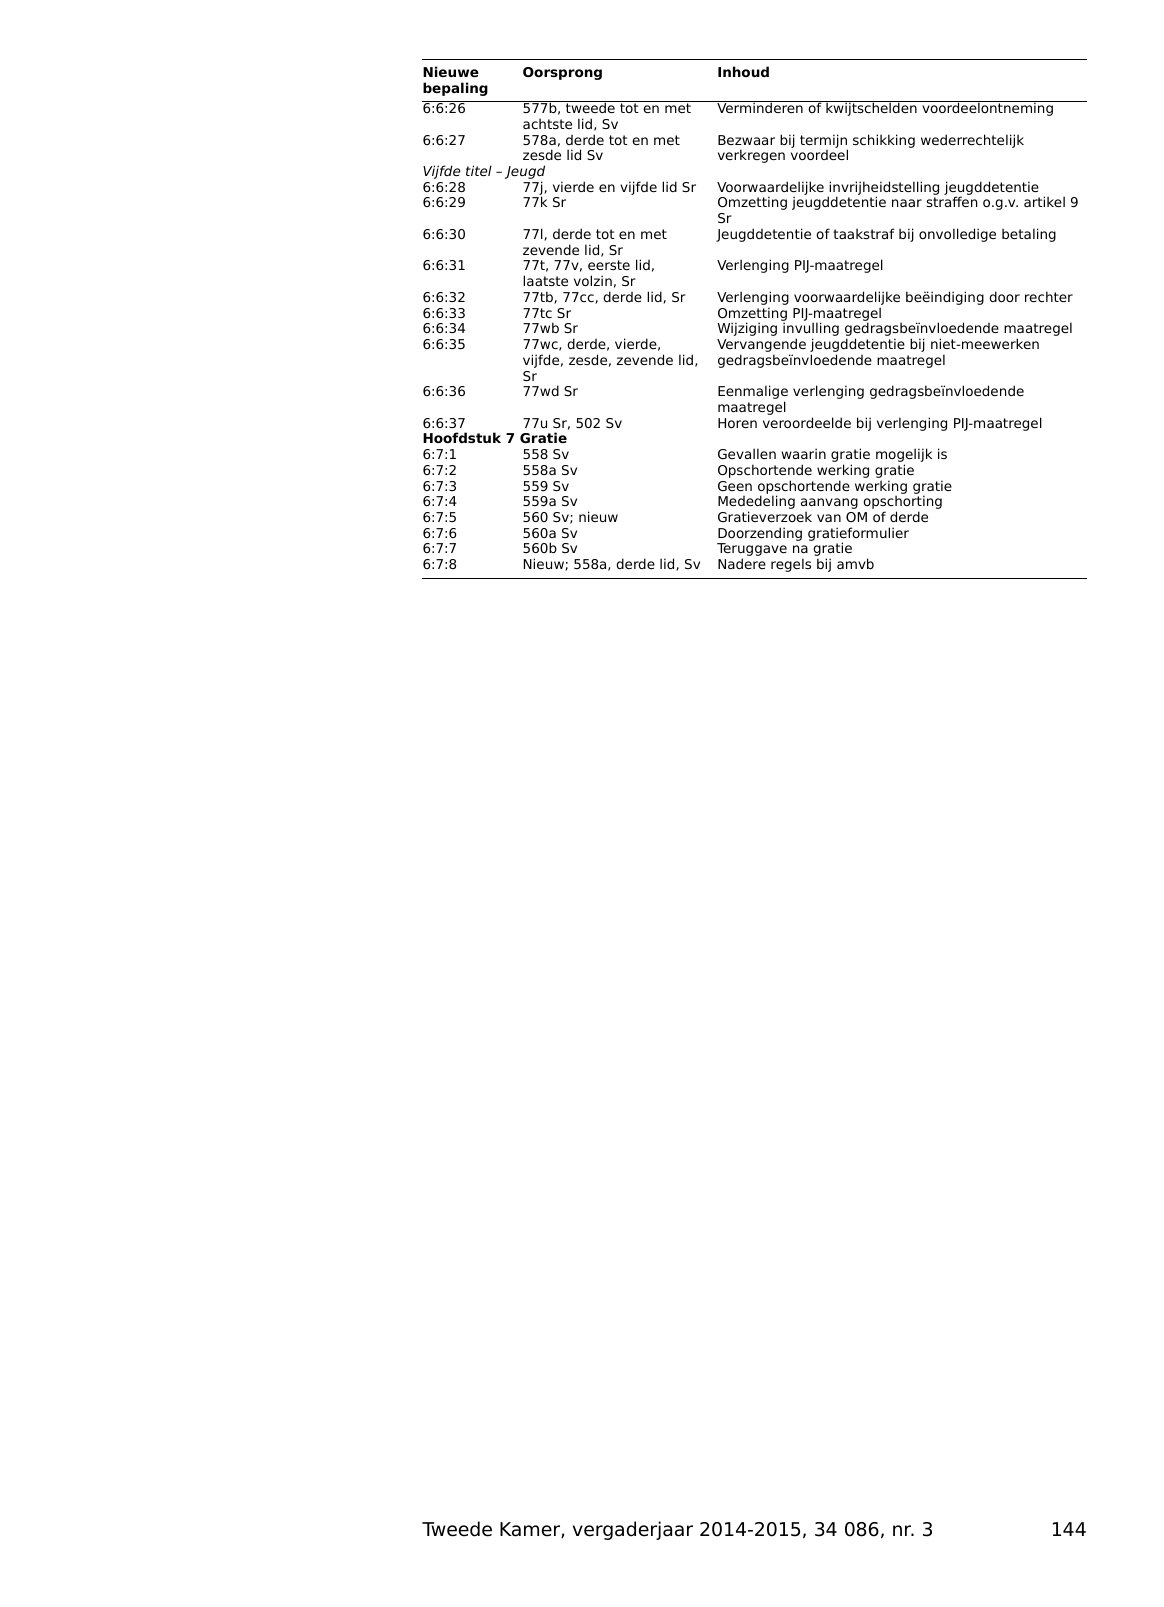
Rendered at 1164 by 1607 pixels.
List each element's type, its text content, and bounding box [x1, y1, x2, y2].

table_cell Nieuw; 558a, derde lid, Sv [517, 557, 711, 577]
table_cell 6:7:4 [422, 494, 517, 510]
table_cell 6:6:37 [422, 416, 517, 431]
table_cell Mededeling aanvang opschorting [711, 494, 1087, 510]
table_cell 6:6:34 [422, 321, 517, 337]
table_cell Vijfde titel – Jeugd [422, 164, 1087, 179]
table_cell 77wb Sr [517, 321, 711, 337]
table_cell 558a Sv [517, 463, 711, 478]
table_cell 6:6:29 [422, 195, 517, 227]
table_cell Verlenging voorwaardelijke beëindiging door rechter [711, 290, 1087, 305]
table_cell Horen veroordeelde bij verlenging PIJ-maatregel [711, 416, 1087, 431]
table_cell 77u Sr, 502 Sv [517, 416, 711, 431]
table_cell 559 Sv [517, 479, 711, 494]
table_cell Nadere regels bij amvb [711, 557, 1087, 577]
table_cell Vervangende jeugddetentie bij niet-meewerken gedragsbeïnvloedende maatregel [711, 337, 1087, 384]
table_cell Eenmalige verlenging gedragsbeïnvloedende maatregel [711, 384, 1087, 416]
table_cell 77k Sr [517, 195, 711, 227]
table_cell Voorwaardelijke invrijheidstelling jeugddetentie [711, 180, 1087, 195]
table_cell Opschortende werking gratie [711, 463, 1087, 478]
table_cell 6:7:6 [422, 526, 517, 541]
table_cell Verlenging PIJ-maatregel [711, 258, 1087, 290]
table_cell 77l, derde tot en met zevende lid, Sr [517, 227, 711, 258]
table_cell Bezwaar bij termijn schikking wederrechtelijk verkregen voordeel [711, 133, 1087, 164]
table_cell 6:6:33 [422, 305, 517, 321]
table_cell 77wc, derde, vierde, vijfde, zesde, zevende lid, Sr [517, 337, 711, 384]
table_cell Teruggave na gratie [711, 541, 1087, 557]
table_cell Geen opschortende werking gratie [711, 479, 1087, 494]
table_cell 560b Sv [517, 541, 711, 557]
table_cell Wijziging invulling gedragsbeïnvloedende maatregel [711, 321, 1087, 337]
table_cell 6:6:26 [422, 102, 517, 132]
table_cell 6:7:7 [422, 541, 517, 557]
table_cell 6:6:36 [422, 384, 517, 416]
table_cell 558 Sv [517, 447, 711, 463]
table_cell 6:7:3 [422, 479, 517, 494]
table_cell Gevallen waarin gratie mogelijk is [711, 447, 1087, 463]
table_cell Verminderen of kwijtschelden voordeelontneming [711, 102, 1087, 132]
table_cell Omzetting PIJ-maatregel [711, 305, 1087, 321]
table_cell 77j, vierde en vijfde lid Sr [517, 180, 711, 195]
table_cell 77t, 77v, eerste lid, laatste volzin, Sr [517, 258, 711, 290]
table_header Inhoud [711, 60, 1087, 101]
table_cell 77tb, 77cc, derde lid, Sr [517, 290, 711, 305]
table_cell 6:6:35 [422, 337, 517, 384]
table_cell Omzetting jeugddetentie naar straffen o.g.v. artikel 9 Sr [711, 195, 1087, 227]
table_header Oorsprong [517, 60, 711, 101]
table_cell 560a Sv [517, 526, 711, 541]
table_cell 6:6:31 [422, 258, 517, 290]
table_cell 6:6:28 [422, 180, 517, 195]
table_header Nieuwe bepaling [422, 60, 517, 101]
table_cell 6:6:27 [422, 133, 517, 164]
table_cell 6:6:32 [422, 290, 517, 305]
table_cell 6:7:8 [422, 557, 517, 577]
table_cell 559a Sv [517, 494, 711, 510]
table_cell 560 Sv; nieuw [517, 510, 711, 526]
table_cell 578a, derde tot en met zesde lid Sv [517, 133, 711, 164]
table_cell 77wd Sr [517, 384, 711, 416]
table_cell 77tc Sr [517, 305, 711, 321]
table_cell Gratieverzoek van OM of derde [711, 510, 1087, 526]
table_cell 6:7:2 [422, 463, 517, 478]
table_cell Doorzending gratieformulier [711, 526, 1087, 541]
table_cell 577b, tweede tot en met achtste lid, Sv [517, 102, 711, 132]
table_cell Jeugddetentie of taakstraf bij onvolledige betaling [711, 227, 1087, 258]
table_cell 6:6:30 [422, 227, 517, 258]
table_cell Hoofdstuk 7 Gratie [422, 431, 1087, 447]
table_cell 6:7:5 [422, 510, 517, 526]
table_cell 6:7:1 [422, 447, 517, 463]
